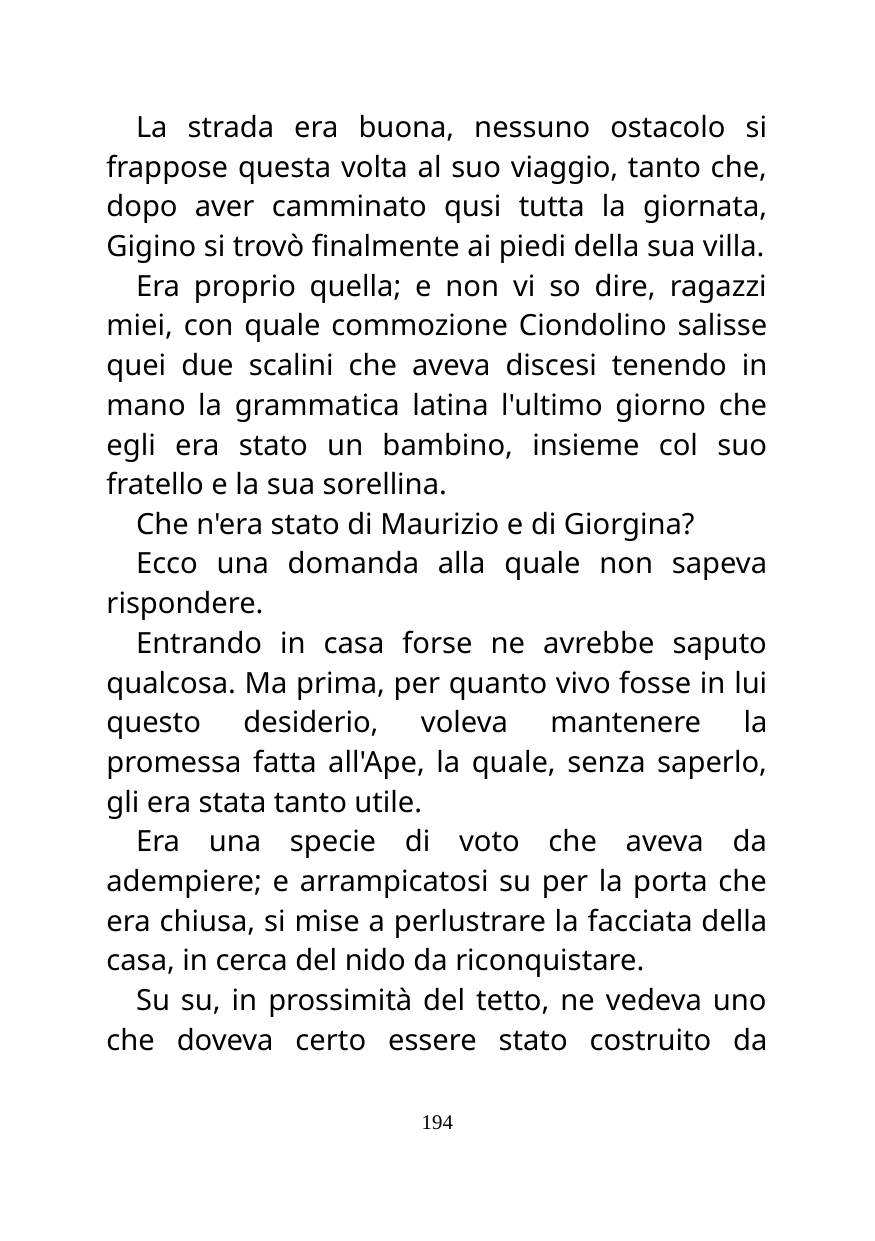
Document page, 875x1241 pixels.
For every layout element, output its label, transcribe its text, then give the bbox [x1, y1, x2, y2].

text Era una specie di voto che aveva da adempiere; e arrampicatosi su per la porta che era chiusa, si mise a perlustrare la facciata della casa, in cerca del nido da riconquistare. [106, 821, 768, 979]
text Che n'era stato di Maurizio e di Giorgina? [106, 503, 768, 543]
text Ecco una domanda alla quale non sapeva rispondere. [106, 543, 768, 622]
text Su su, in prossimità del tetto, ne vedeva uno che doveva certo essere stato costruito da [106, 979, 768, 1059]
text Entrando in casa forse ne avrebbe saputo qualcosa. Ma prima, per quanto vivo fosse in lui questo desiderio, voleva mantenere la promessa fatta all'Ape, la quale, senza saperlo, gli era stata tanto utile. [106, 622, 768, 821]
text La strada era buona, nessuno ostacolo si frappose questa volta al suo viaggio, tanto che, dopo aver camminato qusi tutta la giornata, Gigino si trovò finalmente ai piedi della sua villa. [106, 106, 768, 265]
text Era proprio quella; e non vi so dire, ragazzi miei, con quale commozione Ciondolino salisse quei due scalini che aveva discesi tenendo in mano la grammatica latina l'ultimo giorno che egli era stato un bambino, insieme col suo fratello e la sua sorellina. [106, 265, 768, 503]
